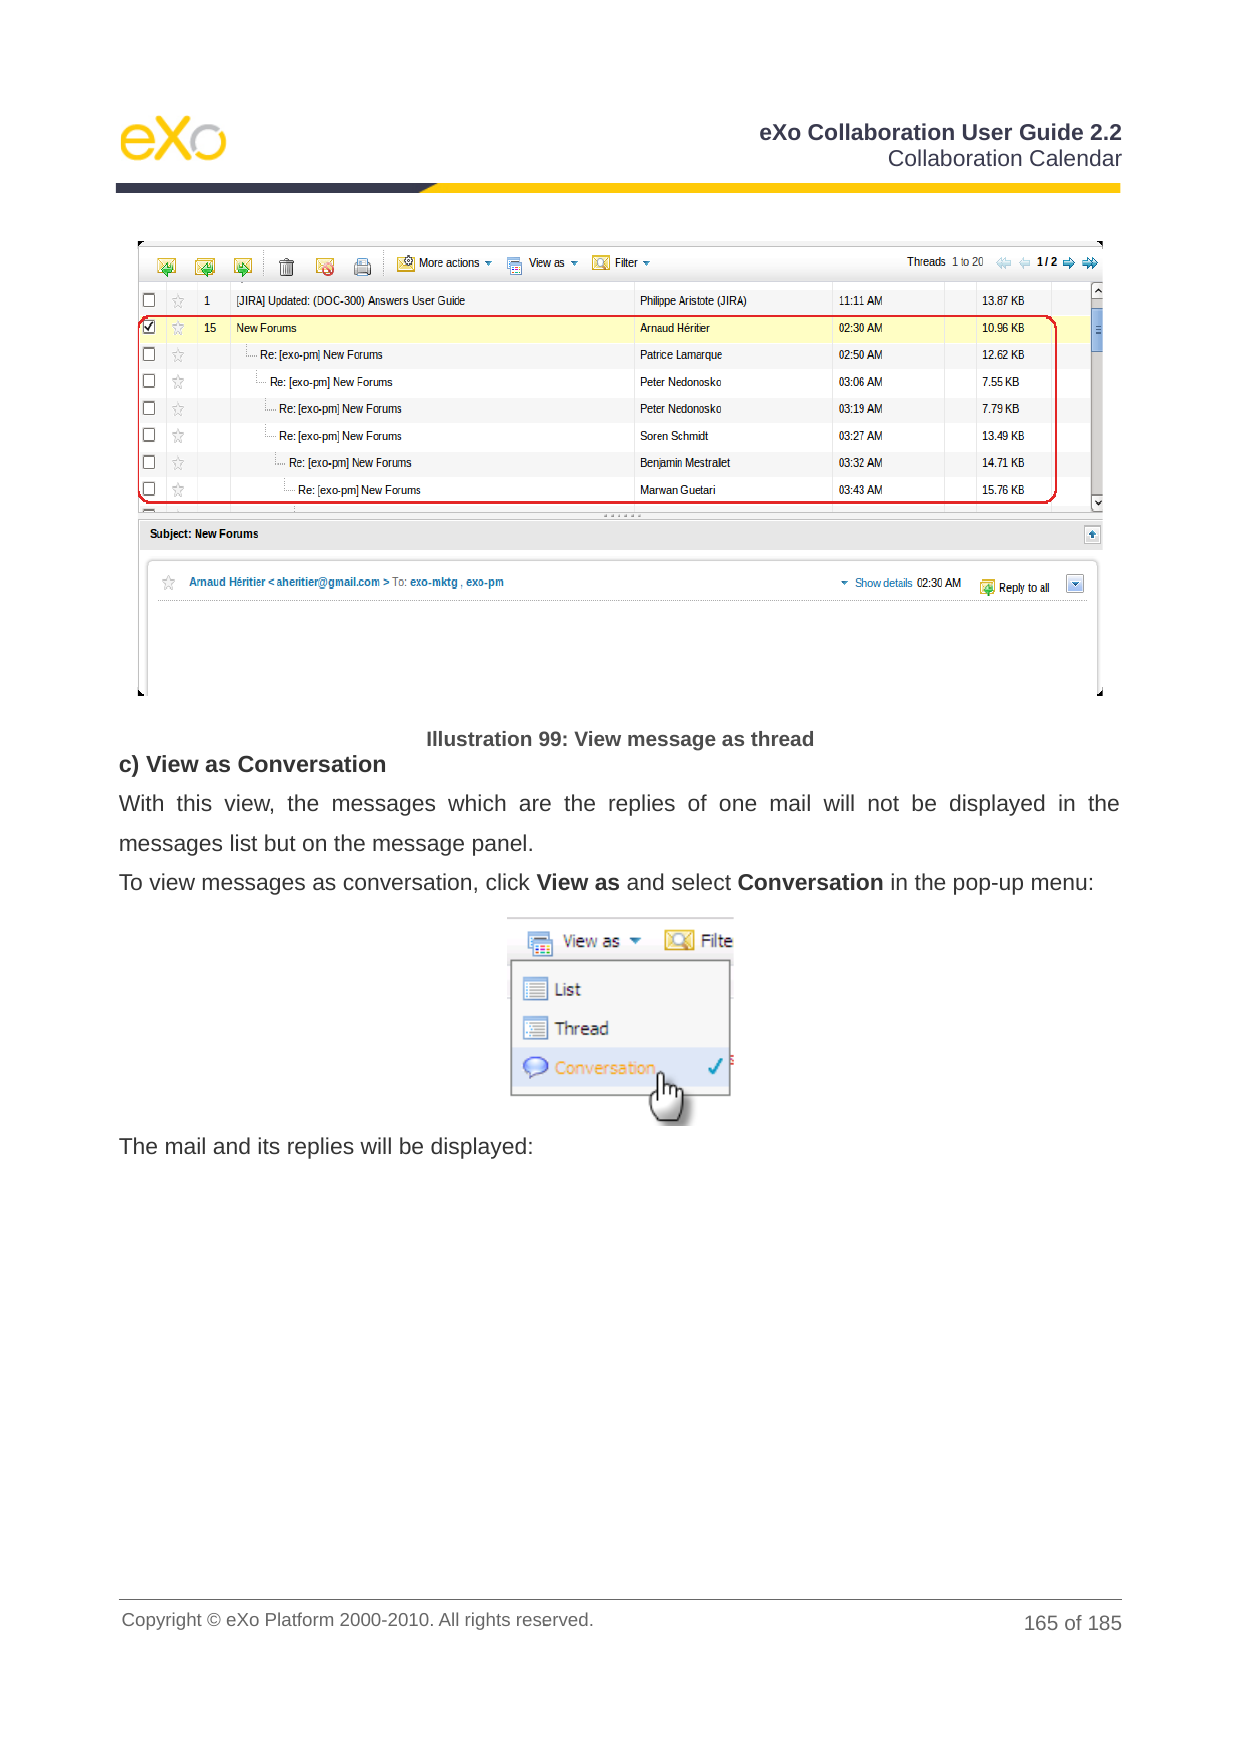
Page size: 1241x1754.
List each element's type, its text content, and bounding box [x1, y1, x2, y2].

subtitle View as Conversation [118, 724, 1122, 778]
text The mail and its replies will be displayed: [118, 1130, 1122, 1159]
picture [507, 916, 734, 1126]
picture [115, 183, 1121, 193]
text To view messages as conversation, click View as and select Conversation in the pop-up menu: [118, 869, 1122, 896]
text With this view, the messages which are the replies of one mail will not be displayed in the messages list but on the message panel. [118, 790, 1122, 856]
picture [137, 241, 1103, 696]
text Illustration 99: View message as thread [138, 696, 1103, 751]
picture [120, 115, 227, 161]
